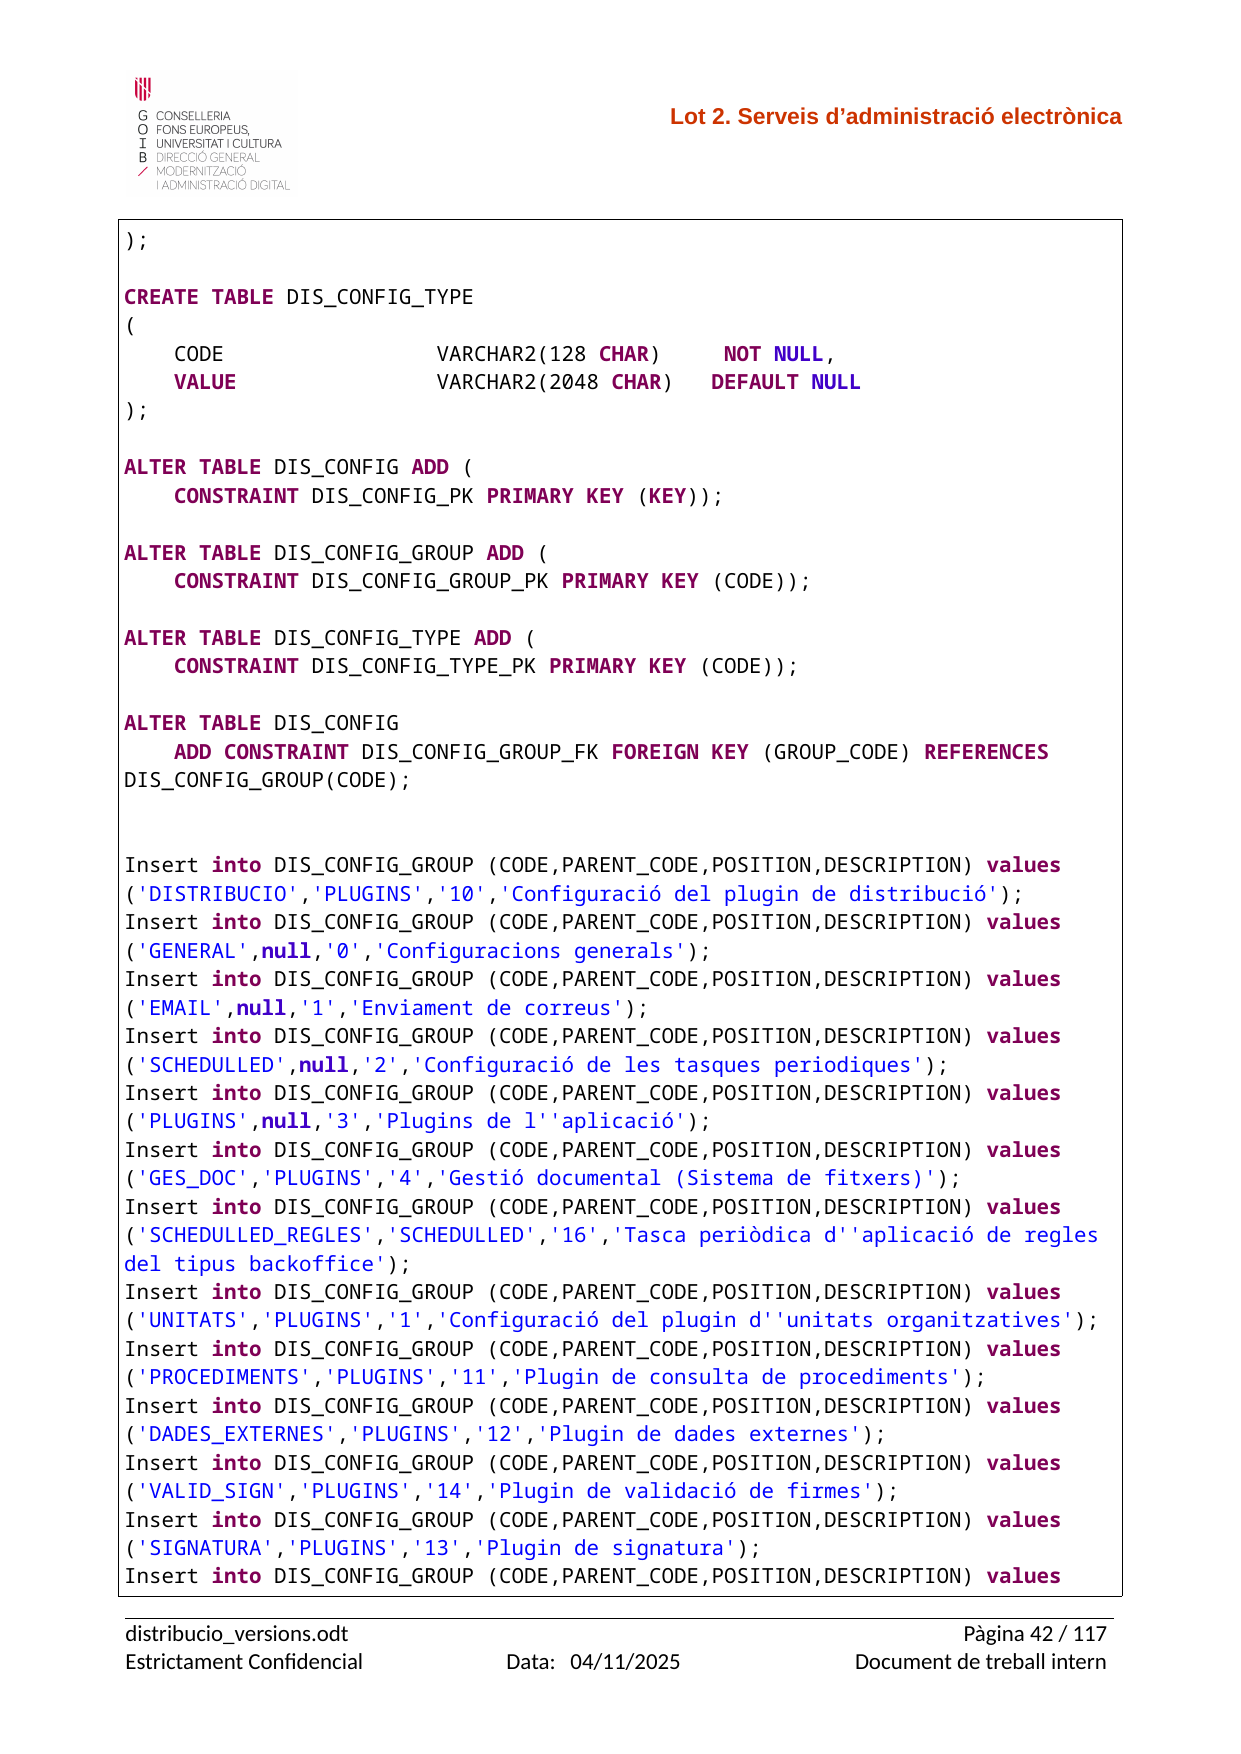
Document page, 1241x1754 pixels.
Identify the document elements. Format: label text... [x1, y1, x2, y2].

table_header ); CREATE TABLE DIS_CONFIG_TYPE ( CODE VARCHAR2(128 CHAR) NOT NULL, VALUE VARCHAR2(2048 CHAR) DEFAULT NULL ); ALTER TABLE DIS_CONFIG ADD ( CONSTRAINT DIS_CONFIG_PK PRIMARY KEY (KEY)); ALTER TABLE DIS_CONFIG_GROUP ADD ( CONSTRAINT DIS_CONFIG_GROUP_PK PRIMARY KEY (CODE)); ALTER TABLE DIS_CONFIG_TYPE ADD ( CONSTRAINT DIS_CONFIG_TYPE_PK PRIMARY KEY (CODE)); ALTER TABLE DIS_CONFIG ADD CONSTRAINT DIS_CONFIG_GROUP_FK FOREIGN KEY (GROUP_CODE) REFERENCES DIS_CONFIG_GROUP(CODE); Insert into DIS_CONFIG_GROUP (CODE,PARENT_CODE,POSITION,DESCRIPTION) values ('DISTRIBUCIO','PLUGINS','10','Configuració del plugin de distribució'); Insert into DIS_CONFIG_GROUP (CODE,PARENT_CODE,POSITION,DESCRIPTION) values ('GENERAL',null,'0','Configuracions generals'); Insert into DIS_CONFIG_GROUP (CODE,PARENT_CODE,POSITION,DESCRIPTION) values ('EMAIL',null,'1','Enviament de correus'); Insert into DIS_CONFIG_GROUP (CODE,PARENT_CODE,POSITION,DESCRIPTION) values ('SCHEDULLED',null,'2','Configuració de les tasques periodiques'); Insert into DIS_CONFIG_GROUP (CODE,PARENT_CODE,POSITION,DESCRIPTION) values ('PLUGINS',null,'3','Plugins de l''aplicació'); Insert into DIS_CONFIG_GROUP (CODE,PARENT_CODE,POSITION,DESCRIPTION) values ('GES_DOC','PLUGINS','4','Gestió documental (Sistema de fitxers)'); Insert into DIS_CONFIG_GROUP (CODE,PARENT_CODE,POSITION,DESCRIPTION) values ('SCHEDULLED_REGLES','SCHEDULLED','16','Tasca periòdica d''aplicació de regles del tipus backoffice'); Insert into DIS_CONFIG_GROUP (CODE,PARENT_CODE,POSITION,DESCRIPTION) values ('UNITATS','PLUGINS','1','Configuració del plugin d''unitats organitzatives'); Insert into DIS_CONFIG_GROUP (CODE,PARENT_CODE,POSITION,DESCRIPTION) values ('PROCEDIMENTS','PLUGINS','11','Plugin de consulta de procediments'); Insert into DIS_CONFIG_GROUP (CODE,PARENT_CODE,POSITION,DESCRIPTION) values ('DADES_EXTERNES','PLUGINS','12','Plugin de dades externes'); Insert into DIS_CONFIG_GROUP (CODE,PARENT_CODE,POSITION,DESCRIPTION) values ('VALID_SIGN','PLUGINS','14','Plugin de validació de firmes'); Insert into DIS_CONFIG_GROUP (CODE,PARENT_CODE,POSITION,DESCRIPTION) values ('SIGNATURA','PLUGINS','13','Plugin de signatura'); Insert into DIS_CONFIG_GROUP (CODE,PARENT_CODE,POSITION,DESCRIPTION) values [119, 220, 1122, 1596]
picture [126, 70, 299, 197]
